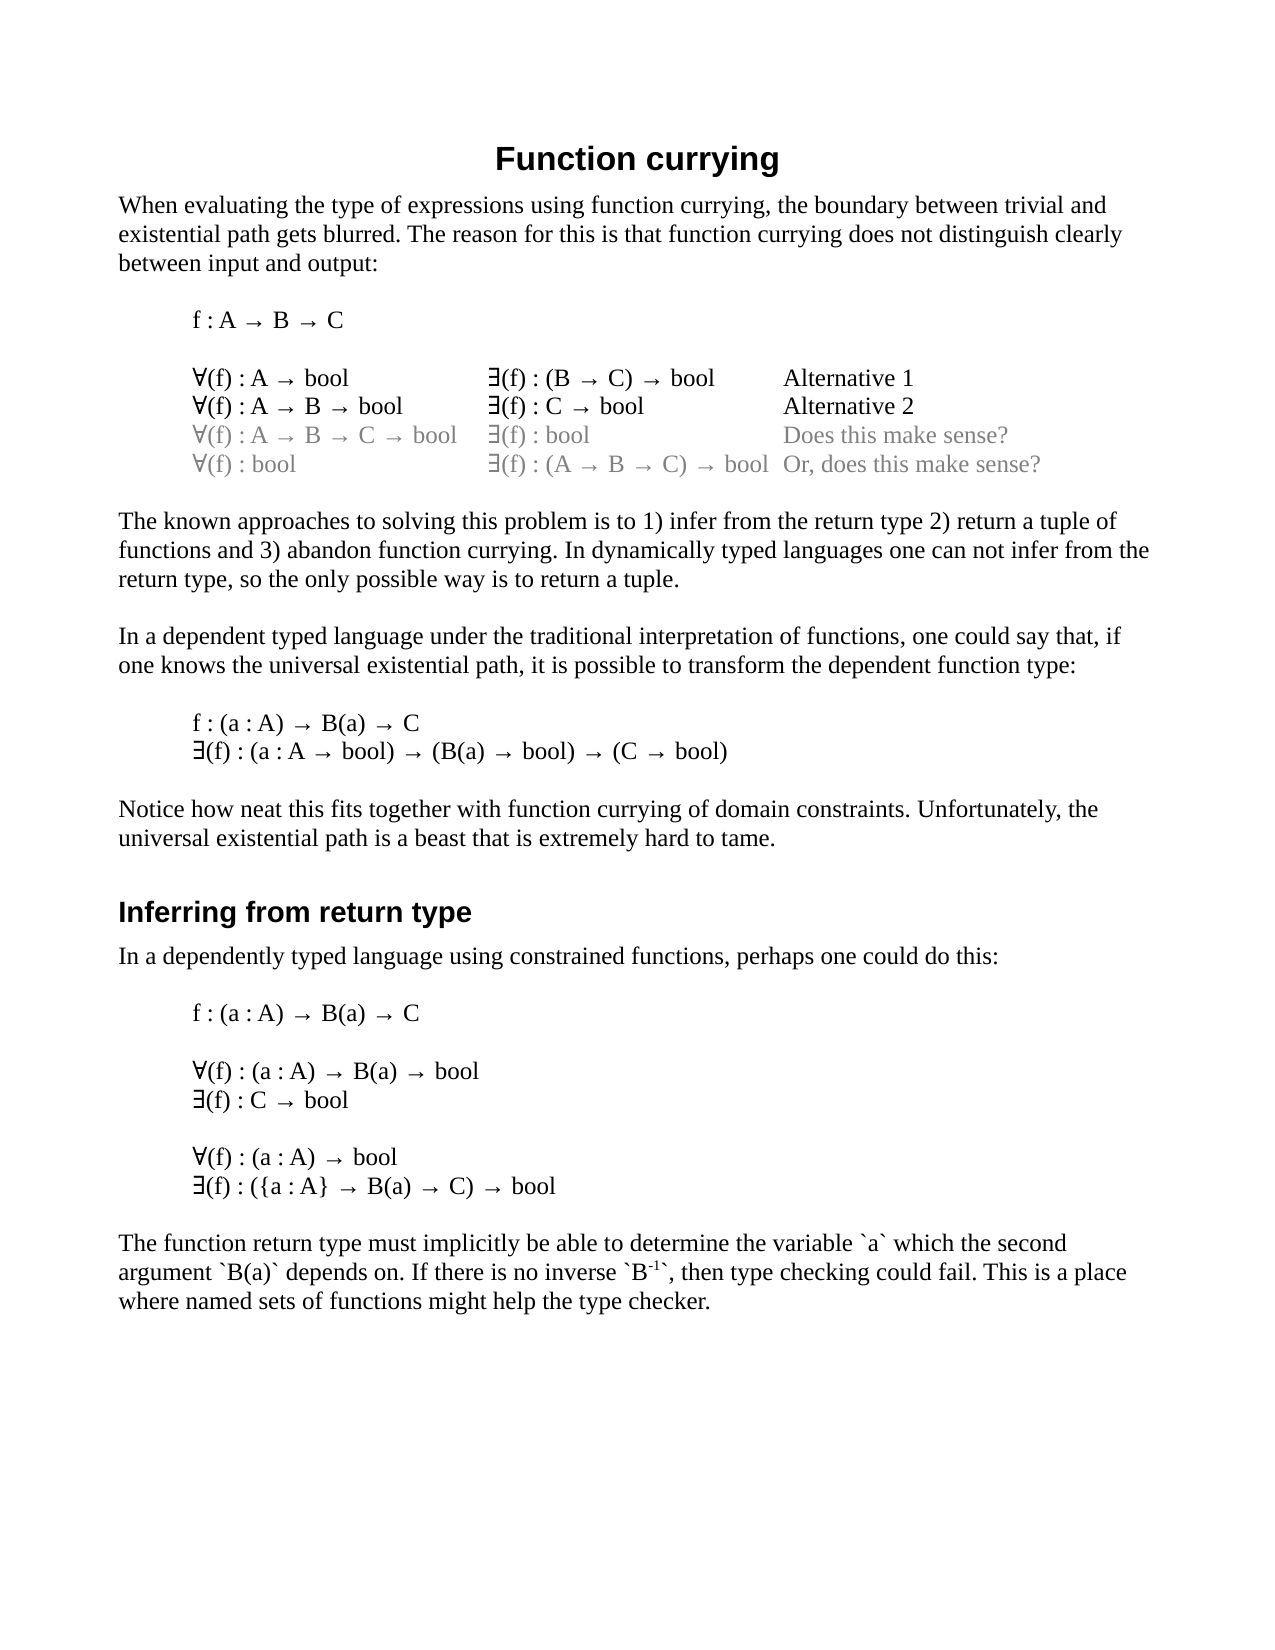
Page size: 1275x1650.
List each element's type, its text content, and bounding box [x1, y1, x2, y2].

text f : (a : A) → B(a) → C [118, 708, 1157, 736]
text f : A → B → C [118, 305, 1157, 334]
text ∀(f) : A → B → bool ∃(f) : C → bool Alternative 2 [118, 391, 1157, 420]
text Notice how neat this fits together with function currying of domain constraints. Unfortunately, the universal existential path is a beast that is extremely hard to tame. [118, 794, 1157, 851]
text In a dependent typed language under the traditional interpretation of functions, one could say that, if one knows the universal existential path, it is possible to transform the dependent function type: [118, 621, 1157, 679]
text ∀(f) : bool ∃(f) : (A → B → C) → bool Or, does this make sense? [118, 449, 1157, 478]
text ∀(f) : A → B → C → bool ∃(f) : bool Does this make sense? [118, 420, 1157, 449]
text ∀(f) : A → bool ∃(f) : (B → C) → bool Alternative 1 [118, 363, 1157, 391]
text In a dependently typed language using constrained functions, perhaps one could do this: [118, 941, 1157, 970]
text ∃(f) : C → bool [118, 1085, 1157, 1113]
text The known approaches to solving this problem is to 1) infer from the return type 2) return a tuple of functions and 3) abandon function currying. In dynamically typed languages one can not infer from the return type, so the only possible way is to return a tuple. [118, 506, 1157, 593]
text f : (a : A) → B(a) → C [118, 998, 1157, 1027]
subtitle Inferring from return type [118, 895, 1157, 928]
text The function return type must implicitly be able to determine the variable `a` which the second argument `B(a)` depends on. If there is no inverse `B-1`, then type checking could fail. This is a place where named sets of functions might help the type checker. [118, 1228, 1157, 1315]
text ∀(f) : (a : A) → bool [118, 1142, 1157, 1171]
text When evaluating the type of expressions using function currying, the boundary between trivial and existential path gets blurred. The reason for this is that function currying does not distinguish clearly between input and output: [118, 190, 1157, 276]
text ∃(f) : (a : A → bool) → (B(a) → bool) → (C → bool) [118, 736, 1157, 765]
text ∀(f) : (a : A) → B(a) → bool [118, 1056, 1157, 1085]
text ∃(f) : ({a : A} → B(a) → C) → bool [118, 1171, 1157, 1200]
subtitle Function currying [118, 139, 1157, 178]
